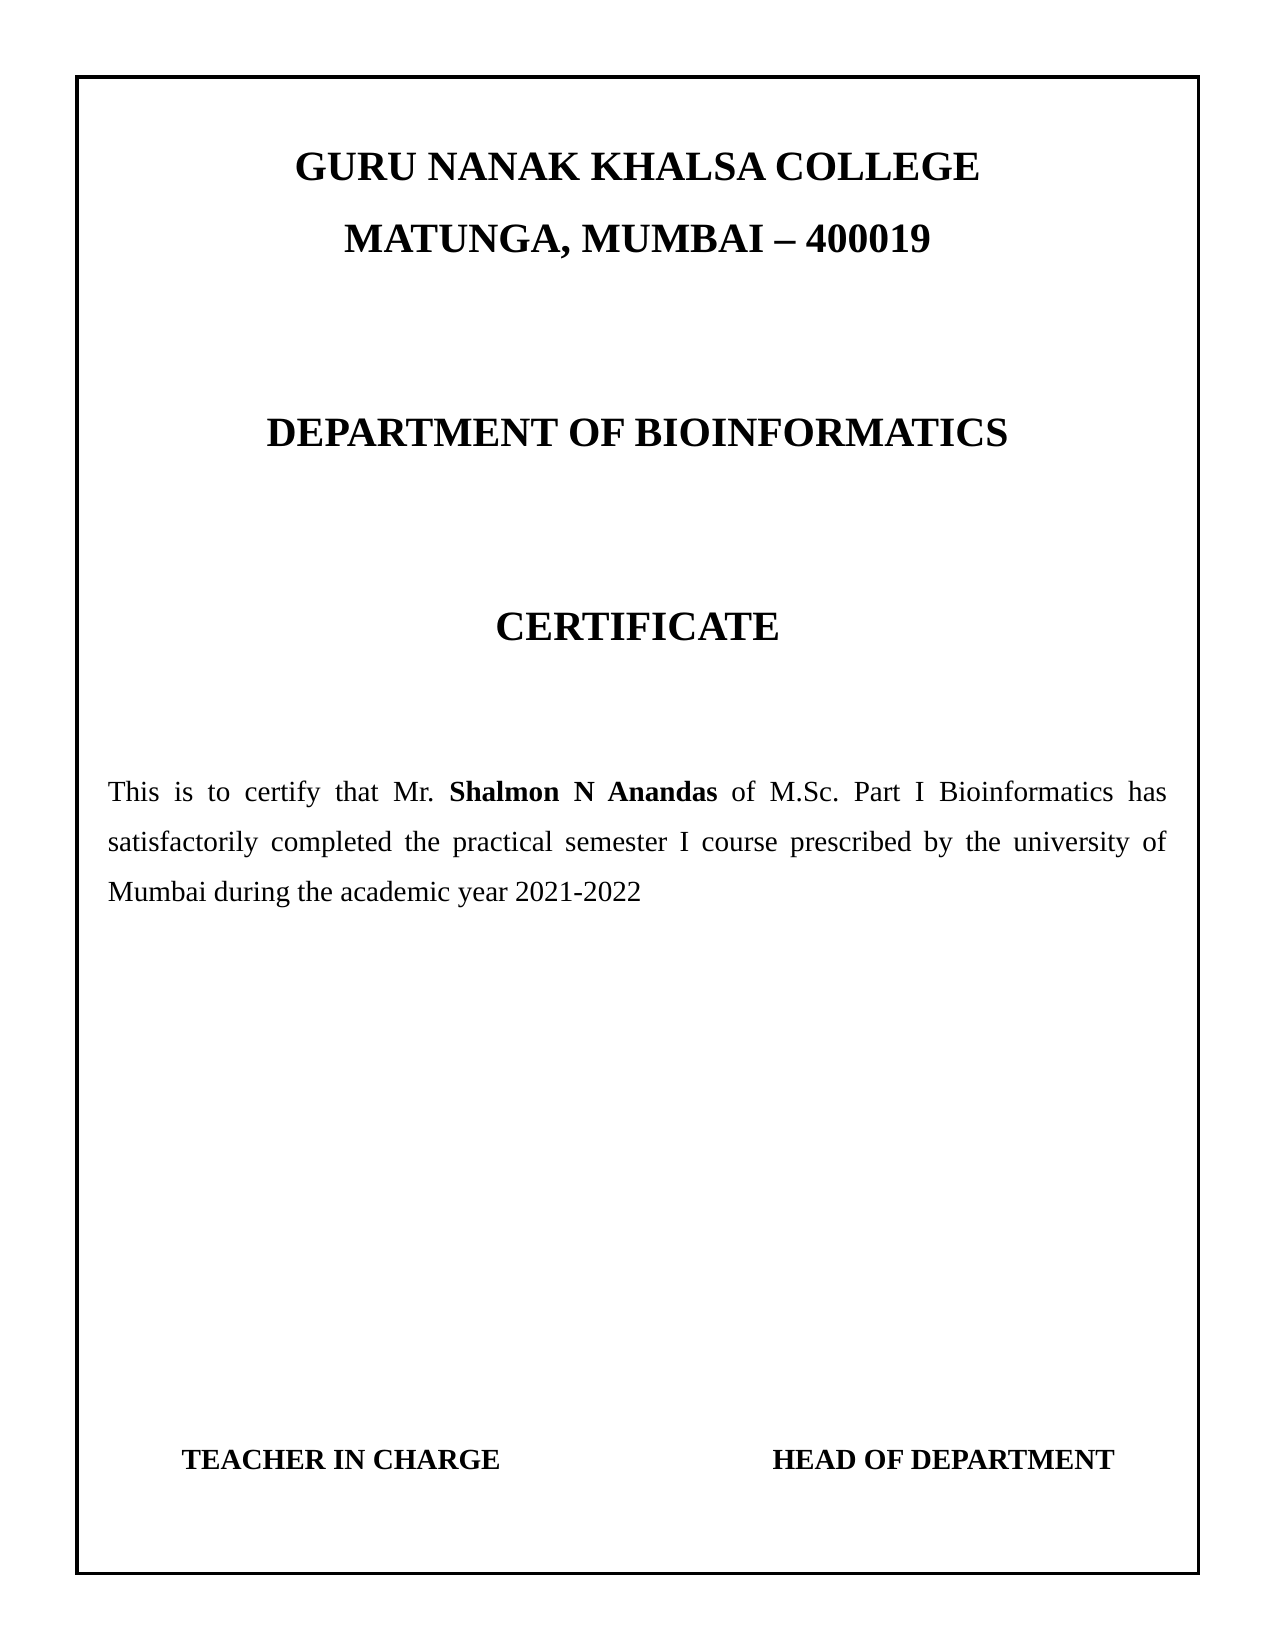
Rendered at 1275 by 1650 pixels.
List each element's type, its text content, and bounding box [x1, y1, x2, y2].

text GURU NANAK KHALSA COLLEGE [108, 141, 1167, 189]
text This is to certify that Mr. Shalmon N Anandas of M.Sc. Part I Bioinformatics has satisfactorily completed the practical semester I course prescribed by the university of Mumbai during the academic year 2021-2022 [108, 774, 1167, 908]
text DEPARTMENT OF BIOINFORMATICS [108, 407, 1167, 455]
text CERTIFICATE [108, 601, 1167, 649]
text MATUNGA, MUMBAI – 400019 [108, 213, 1167, 261]
text TEACHER IN CHARGE HEAD OF DEPARTMENT [108, 1442, 1167, 1476]
